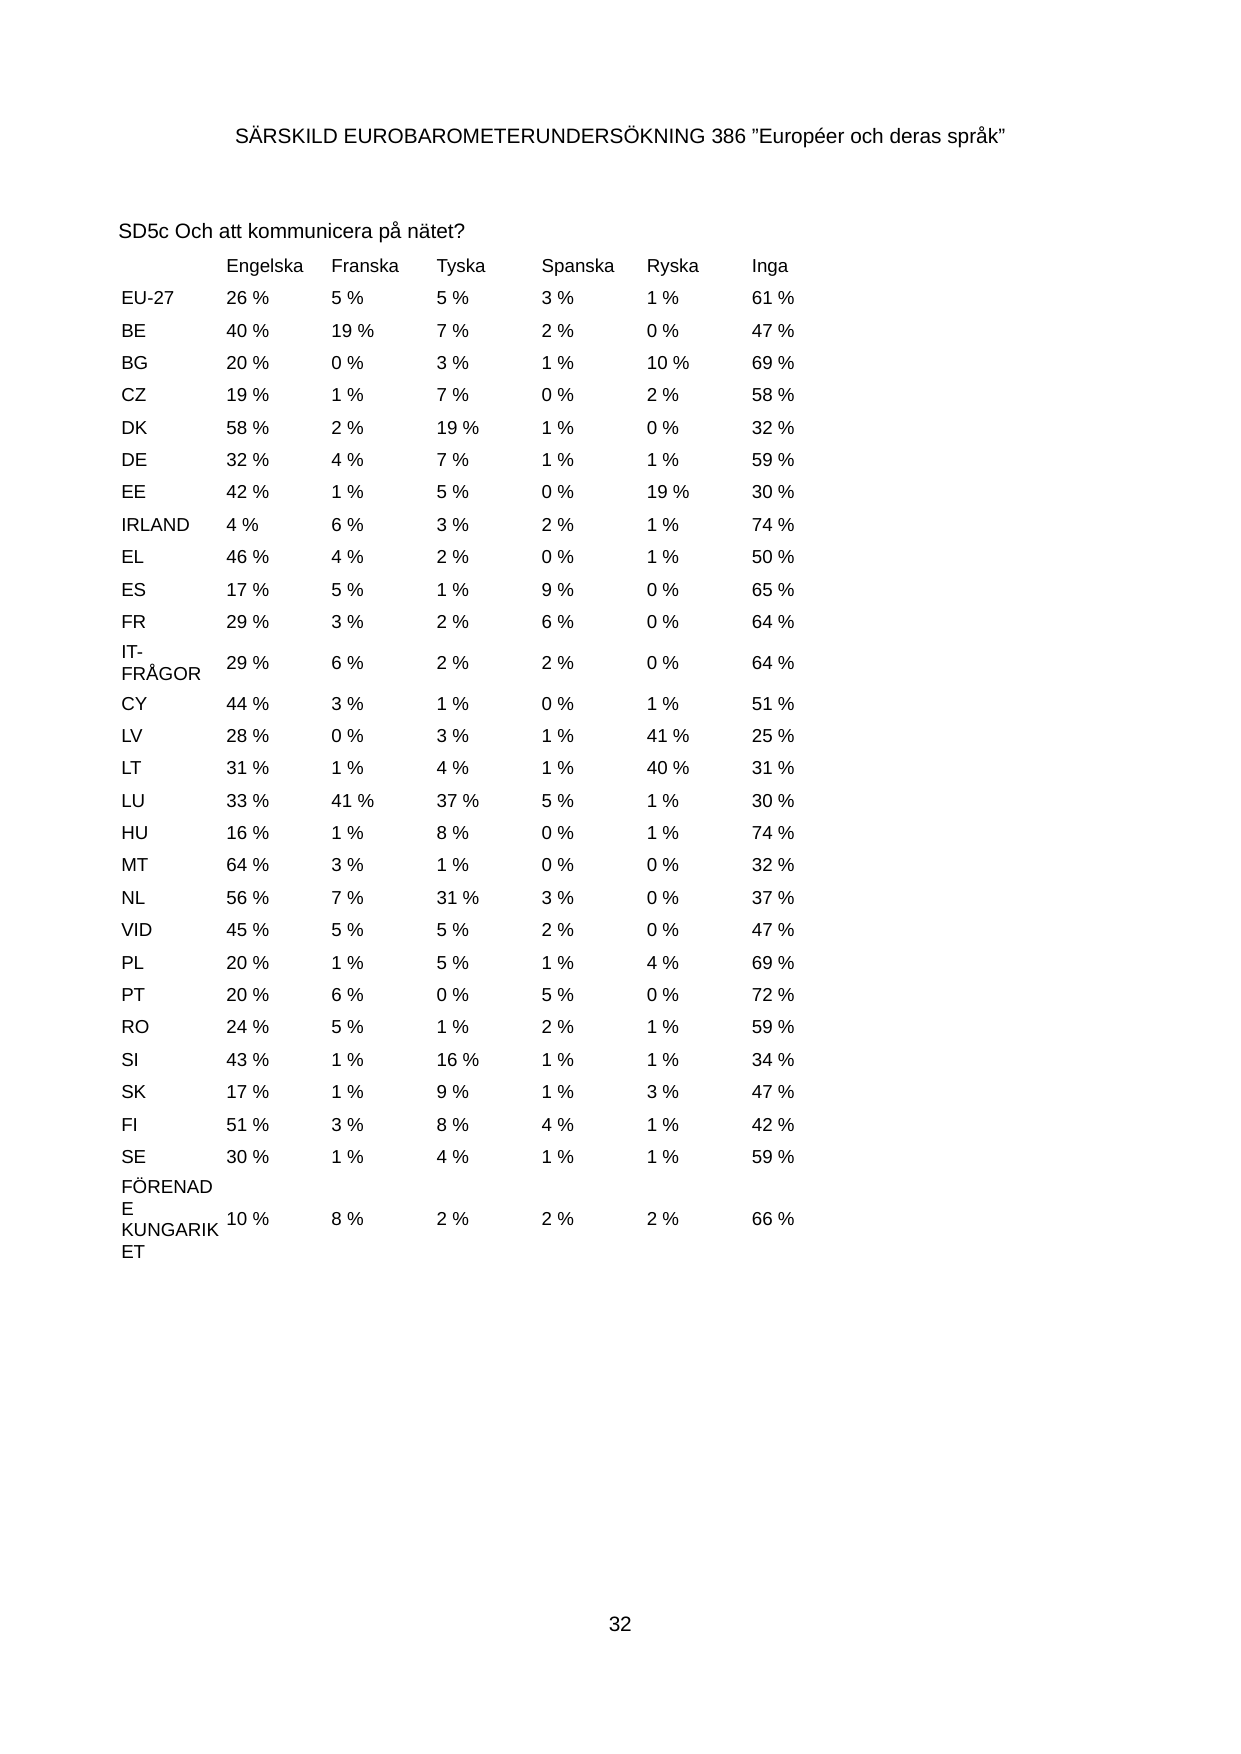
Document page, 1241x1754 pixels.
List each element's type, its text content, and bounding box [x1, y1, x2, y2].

table_cell 1 % [539, 444, 644, 476]
table_cell 1 % [644, 541, 749, 573]
table_cell 6 % [328, 638, 433, 687]
table_cell 1 % [434, 573, 538, 606]
table_cell 0 % [539, 687, 644, 719]
table_cell 1 % [644, 1140, 749, 1173]
table_cell 19 % [328, 314, 433, 346]
table_cell 0 % [539, 849, 644, 881]
table_cell 42 % [749, 1108, 854, 1140]
table_cell 0 % [644, 881, 749, 914]
table_cell 19 % [644, 476, 749, 508]
table_cell 5 % [539, 784, 644, 816]
table_header Spanska [539, 249, 644, 282]
table_cell 74 % [749, 508, 854, 541]
table_cell 45 % [223, 914, 328, 946]
table_cell FR [118, 606, 223, 638]
table_cell PT [118, 979, 223, 1011]
table_cell SE [118, 1140, 223, 1173]
table_cell 31 % [434, 881, 538, 914]
table_cell 1 % [644, 1043, 749, 1076]
table_cell 58 % [749, 379, 854, 411]
table_cell 37 % [749, 881, 854, 914]
table_cell 1 % [644, 816, 749, 849]
table_cell 4 % [434, 752, 538, 784]
table_cell 1 % [539, 946, 644, 978]
table_cell 47 % [749, 914, 854, 946]
table_header Franska [328, 249, 433, 282]
table_cell 1 % [539, 719, 644, 752]
table_cell 25 % [749, 719, 854, 752]
table_cell 3 % [434, 719, 538, 752]
table_cell 59 % [749, 1011, 854, 1043]
table_cell 16 % [434, 1043, 538, 1076]
table_cell 1 % [539, 1076, 644, 1108]
table_cell 58 % [223, 411, 328, 443]
table_cell 32 % [223, 444, 328, 476]
table_cell 2 % [434, 606, 538, 638]
table_cell 29 % [223, 638, 328, 687]
table_cell 26 % [223, 282, 328, 314]
table_cell 65 % [749, 573, 854, 606]
table_cell 29 % [223, 606, 328, 638]
table_cell PL [118, 946, 223, 978]
table_cell 3 % [328, 687, 433, 719]
table_header Engelska [223, 249, 328, 282]
table_cell 1 % [644, 444, 749, 476]
table_cell 6 % [328, 979, 433, 1011]
table_cell 2 % [434, 1173, 538, 1265]
table_cell 0 % [644, 573, 749, 606]
table_cell 31 % [223, 752, 328, 784]
table_cell 19 % [223, 379, 328, 411]
table_cell 4 % [644, 946, 749, 978]
table_cell BG [118, 346, 223, 379]
table_cell 5 % [434, 914, 538, 946]
table_cell RO [118, 1011, 223, 1043]
table_cell CY [118, 687, 223, 719]
table_cell LT [118, 752, 223, 784]
table_cell 41 % [328, 784, 433, 816]
table_cell 0 % [644, 314, 749, 346]
table_cell 7 % [328, 881, 433, 914]
table_cell 2 % [539, 1173, 644, 1265]
table_cell 1 % [644, 784, 749, 816]
table_cell 43 % [223, 1043, 328, 1076]
table_cell 8 % [434, 1108, 538, 1140]
table_cell 0 % [644, 411, 749, 443]
table_cell 1 % [644, 282, 749, 314]
table_cell 9 % [434, 1076, 538, 1108]
table_cell 32 % [749, 411, 854, 443]
table_cell 6 % [539, 606, 644, 638]
table_cell 30 % [223, 1140, 328, 1173]
table_cell SK [118, 1076, 223, 1108]
table_cell 5 % [328, 914, 433, 946]
table_cell 8 % [328, 1173, 433, 1265]
table_cell 10 % [223, 1173, 328, 1265]
table_cell 59 % [749, 444, 854, 476]
table_cell 5 % [328, 282, 433, 314]
table_cell 7 % [434, 314, 538, 346]
table_cell 3 % [434, 508, 538, 541]
table_cell BE [118, 314, 223, 346]
table_cell 4 % [223, 508, 328, 541]
table_cell 37 % [434, 784, 538, 816]
table_cell 1 % [539, 346, 644, 379]
table_cell 1 % [328, 946, 433, 978]
table_cell 1 % [328, 476, 433, 508]
table_cell 3 % [644, 1076, 749, 1108]
table_cell MT [118, 849, 223, 881]
table_cell 3 % [328, 606, 433, 638]
table_cell 74 % [749, 816, 854, 849]
table_cell 0 % [328, 719, 433, 752]
table_cell 0 % [644, 979, 749, 1011]
table_cell 4 % [328, 541, 433, 573]
table_cell 5 % [434, 282, 538, 314]
table_cell 16 % [223, 816, 328, 849]
table_cell 2 % [539, 638, 644, 687]
table_header Inga [749, 249, 854, 282]
table_cell EL [118, 541, 223, 573]
table_cell 5 % [539, 979, 644, 1011]
table_cell 10 % [644, 346, 749, 379]
table_cell ES [118, 573, 223, 606]
table_cell 1 % [644, 508, 749, 541]
table_cell 40 % [223, 314, 328, 346]
table_cell 0 % [539, 379, 644, 411]
table_cell 64 % [749, 638, 854, 687]
table_cell 1 % [644, 687, 749, 719]
table_cell VID [118, 914, 223, 946]
table_cell 2 % [434, 638, 538, 687]
table_cell 8 % [434, 816, 538, 849]
table_cell 20 % [223, 946, 328, 978]
table_cell 0 % [434, 979, 538, 1011]
table_cell 41 % [644, 719, 749, 752]
table_cell 2 % [539, 508, 644, 541]
table_cell 66 % [749, 1173, 854, 1265]
table_cell 9 % [539, 573, 644, 606]
table_cell 20 % [223, 979, 328, 1011]
text SD5c Och att kommunicera på nätet? [118, 219, 1122, 243]
table_cell 4 % [328, 444, 433, 476]
table_cell 1 % [328, 1076, 433, 1108]
table_cell 6 % [328, 508, 433, 541]
table_cell DK [118, 411, 223, 443]
table_cell 4 % [539, 1108, 644, 1140]
table_cell EE [118, 476, 223, 508]
table_cell 3 % [434, 346, 538, 379]
table_cell 2 % [328, 411, 433, 443]
table_cell 1 % [328, 816, 433, 849]
table_cell 2 % [434, 541, 538, 573]
table_cell 30 % [749, 784, 854, 816]
table_cell 7 % [434, 444, 538, 476]
table_cell 0 % [539, 816, 644, 849]
table_header Ryska [644, 249, 749, 282]
table_cell 5 % [434, 476, 538, 508]
table_cell 24 % [223, 1011, 328, 1043]
table_cell 1 % [328, 1140, 433, 1173]
table_cell 1 % [644, 1108, 749, 1140]
table_cell 1 % [328, 379, 433, 411]
table_header Tyska [434, 249, 538, 282]
table_cell 51 % [223, 1108, 328, 1140]
table_cell 1 % [539, 1140, 644, 1173]
table_cell NL [118, 881, 223, 914]
table_cell 2 % [644, 1173, 749, 1265]
table_cell 32 % [749, 849, 854, 881]
table_cell EU-27 [118, 282, 223, 314]
table_cell HU [118, 816, 223, 849]
table_cell 69 % [749, 946, 854, 978]
table_cell 34 % [749, 1043, 854, 1076]
table_cell 31 % [749, 752, 854, 784]
table_cell 19 % [434, 411, 538, 443]
table_cell LV [118, 719, 223, 752]
table_cell 30 % [749, 476, 854, 508]
table_cell 7 % [434, 379, 538, 411]
table_cell DE [118, 444, 223, 476]
table_cell 17 % [223, 573, 328, 606]
table_cell 1 % [434, 849, 538, 881]
table_cell 61 % [749, 282, 854, 314]
table_cell 1 % [434, 687, 538, 719]
table_cell 1 % [539, 752, 644, 784]
table_cell IT-FRÅGOR [118, 638, 223, 687]
table_cell 17 % [223, 1076, 328, 1108]
table_cell 5 % [434, 946, 538, 978]
table_cell 46 % [223, 541, 328, 573]
table_cell 44 % [223, 687, 328, 719]
table_cell 3 % [328, 849, 433, 881]
table_header [118, 249, 223, 282]
table_cell LU [118, 784, 223, 816]
table_cell 1 % [434, 1011, 538, 1043]
table_cell 0 % [328, 346, 433, 379]
table_cell 40 % [644, 752, 749, 784]
table_cell IRLAND [118, 508, 223, 541]
table_cell 59 % [749, 1140, 854, 1173]
table_cell CZ [118, 379, 223, 411]
table_cell 47 % [749, 314, 854, 346]
table_cell 1 % [644, 1011, 749, 1043]
table_cell 1 % [539, 411, 644, 443]
table_cell 3 % [328, 1108, 433, 1140]
table_cell 1 % [328, 752, 433, 784]
table_cell 64 % [749, 606, 854, 638]
table_cell 2 % [539, 1011, 644, 1043]
table_cell 0 % [539, 476, 644, 508]
table_cell 47 % [749, 1076, 854, 1108]
table_cell 0 % [644, 914, 749, 946]
table_cell FI [118, 1108, 223, 1140]
table_cell 4 % [434, 1140, 538, 1173]
table_cell FÖRENADE KUNGARIKET [118, 1173, 223, 1265]
table_cell 5 % [328, 1011, 433, 1043]
table_cell 72 % [749, 979, 854, 1011]
table_cell 2 % [644, 379, 749, 411]
table_cell 69 % [749, 346, 854, 379]
table_cell 64 % [223, 849, 328, 881]
table_cell 0 % [644, 638, 749, 687]
table_cell 50 % [749, 541, 854, 573]
table_cell 28 % [223, 719, 328, 752]
table_cell 3 % [539, 881, 644, 914]
table_cell 1 % [539, 1043, 644, 1076]
table_cell 2 % [539, 314, 644, 346]
table_cell 51 % [749, 687, 854, 719]
table_cell SI [118, 1043, 223, 1076]
table_cell 20 % [223, 346, 328, 379]
table_cell 2 % [539, 914, 644, 946]
table_cell 3 % [539, 282, 644, 314]
table_cell 0 % [644, 606, 749, 638]
table_cell 33 % [223, 784, 328, 816]
table_cell 0 % [539, 541, 644, 573]
table_cell 1 % [328, 1043, 433, 1076]
table_cell 42 % [223, 476, 328, 508]
table_cell 56 % [223, 881, 328, 914]
table_cell 0 % [644, 849, 749, 881]
table_cell 5 % [328, 573, 433, 606]
